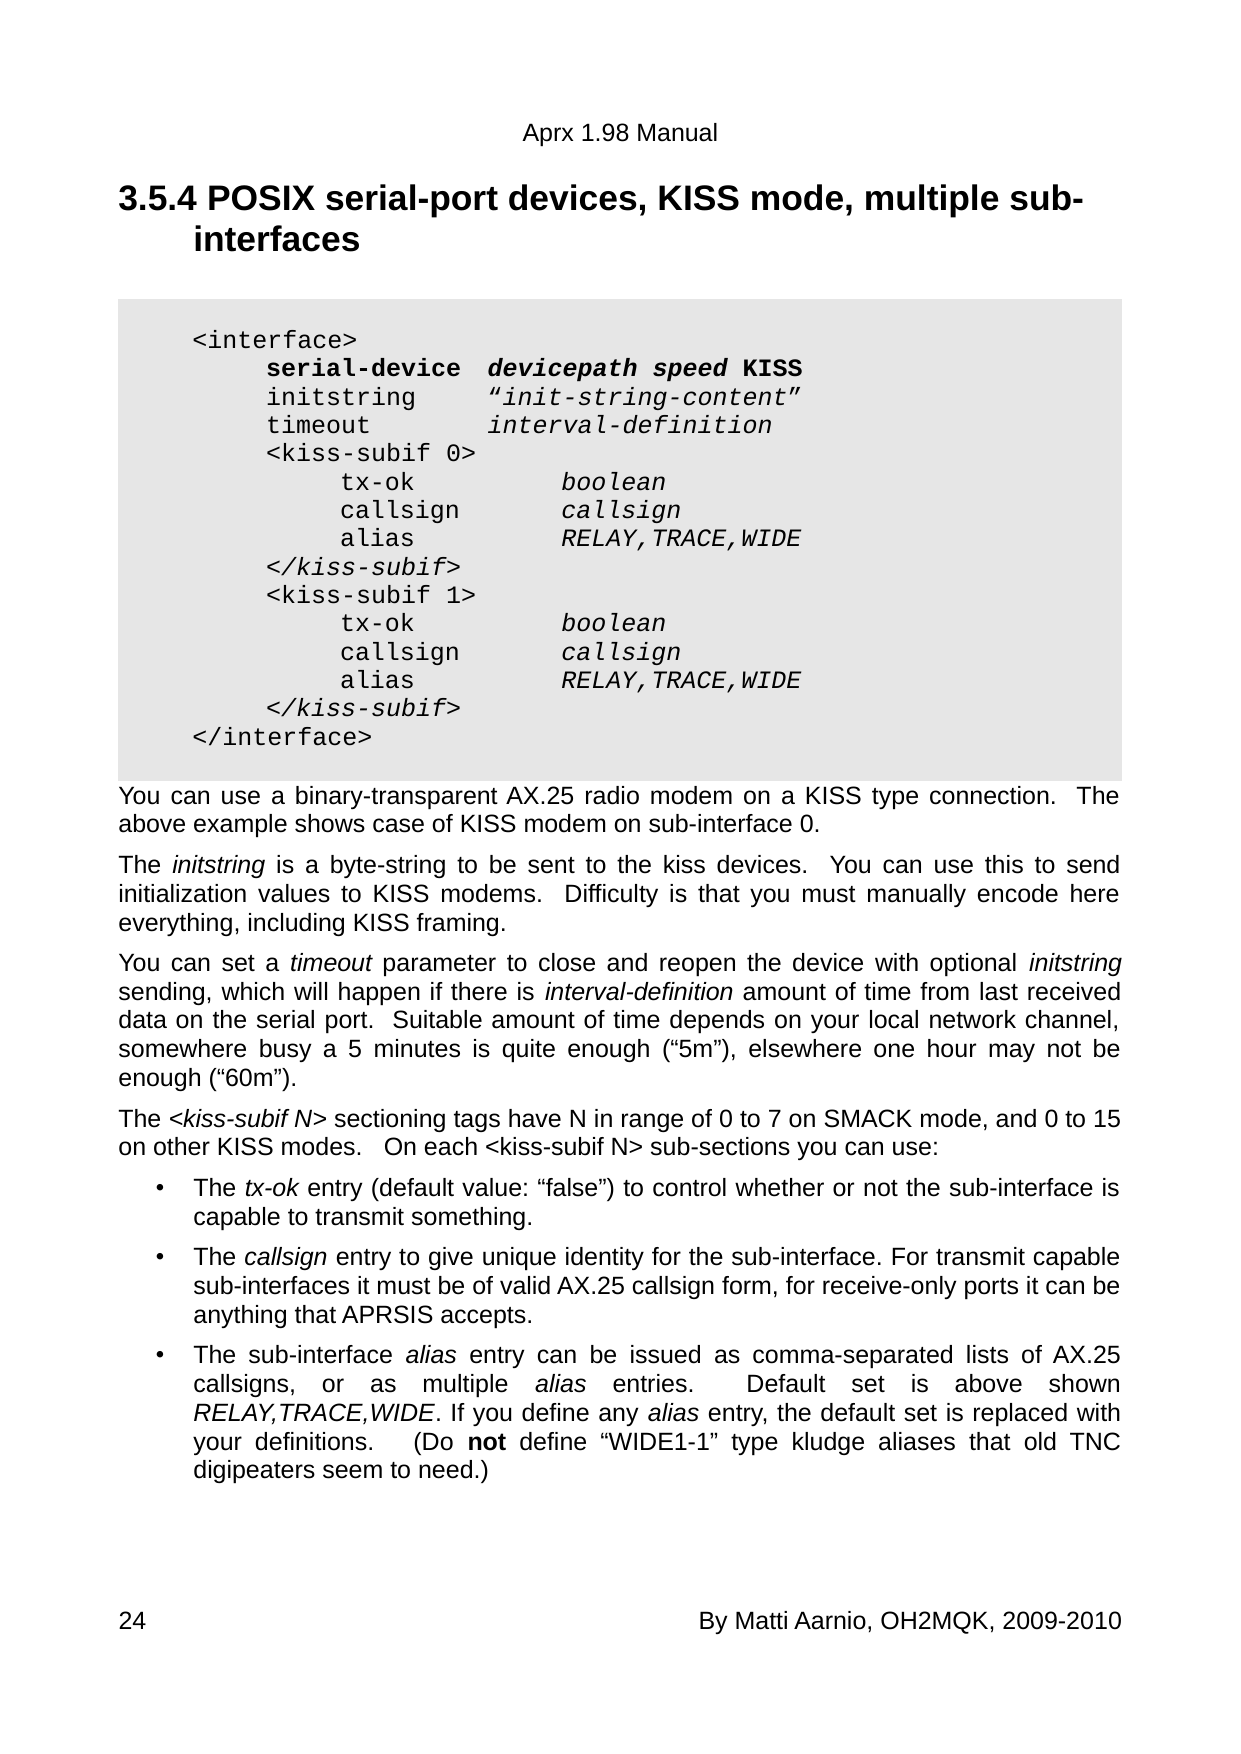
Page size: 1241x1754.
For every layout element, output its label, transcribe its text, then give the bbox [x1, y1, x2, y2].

list The sub-interface alias entry can be issued as comma-separated lists of AX.25 callsigns, or as multiple alias entries. Default set is above shown RELAY,TRACE,WIDE. If you define any alias entry, the default set is replaced with your definitions. (Do not define “WIDE1-1” type kludge aliases that old TNC digipeaters seem to need.) [156, 1340, 1122, 1484]
text <kiss-subif 1> [118, 582, 1122, 611]
text </kiss-subif> [118, 696, 1122, 724]
text timeout interval-definition [118, 412, 1122, 441]
text You can use a binary-transparent AX.25 radio modem on a KISS type connection. The above example shows case of KISS modem on sub-interface 0. [118, 781, 1122, 838]
text The initstring is a byte-string to be sent to the kiss devices. You can use this to send initialization values to KISS modems. Difficulty is that you must manually encode here everything, including KISS framing. [118, 850, 1122, 936]
text <interface> [118, 327, 1122, 356]
text <kiss-subif 0> [118, 441, 1122, 469]
list The tx-ok entry (default value: “false”) to control whether or not the sub-interface is capable to transmit something. [156, 1173, 1122, 1230]
text callsign callsign [118, 497, 1122, 526]
text initstring “init-string-content” [118, 384, 1122, 412]
text </interface> [118, 724, 1122, 752]
text alias RELAY,TRACE,WIDE [118, 667, 1122, 696]
text The <kiss-subif N> sectioning tags have N in range of 0 to 7 on SMACK mode, and 0 to 15 on other KISS modes. On each <kiss-subif N> sub-sections you can use: [118, 1103, 1122, 1161]
text tx-ok boolean [118, 611, 1122, 639]
text serial-device devicepath speed KISS [118, 356, 1122, 384]
text alias RELAY,TRACE,WIDE [118, 526, 1122, 554]
text tx-ok boolean [118, 469, 1122, 497]
subtitle POSIX serial-port devices, KISS mode, multiple sub-interfaces [118, 177, 1122, 258]
text You can set a timeout parameter to close and reopen the device with optional initstring sending, which will happen if there is interval-definition amount of time from last received data on the serial port. Suitable amount of time depends on your local network channel, somewhere busy a 5 minutes is quite enough (“5m”), elsewhere one hour may not be enough (“60m”). [118, 948, 1122, 1092]
text callsign callsign [118, 639, 1122, 667]
text </kiss-subif> [118, 554, 1122, 582]
list The callsign entry to give unique identity for the sub-interface. For transmit capable sub-interfaces it must be of valid AX.25 callsign form, for receive-only ports it can be anything that APRSIS accepts. [156, 1242, 1122, 1328]
